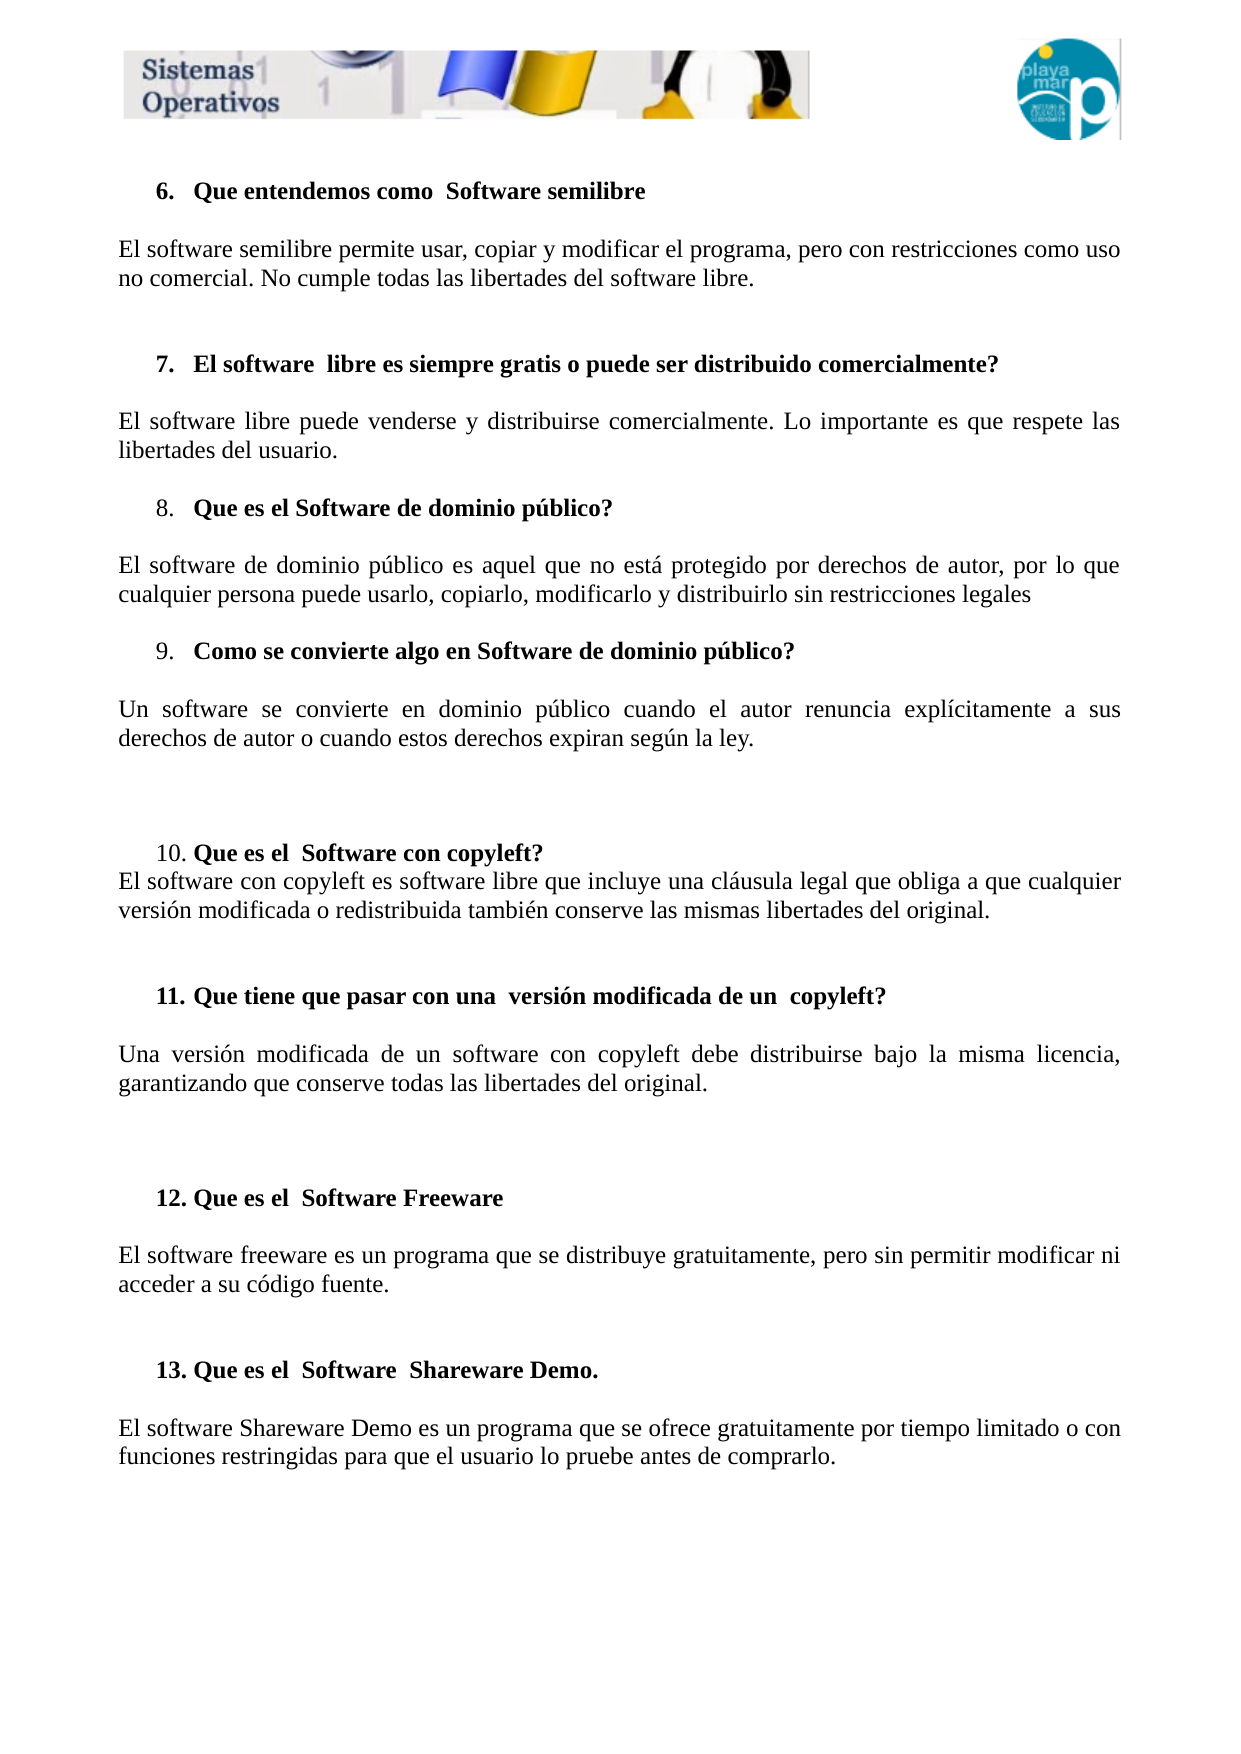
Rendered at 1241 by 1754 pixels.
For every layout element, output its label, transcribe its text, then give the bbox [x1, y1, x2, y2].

list Que es el Software Shareware Demo. [156, 1355, 1122, 1384]
text Un software se convierte en dominio público cuando el autor renuncia explícitamente a sus derechos de autor o cuando estos derechos expiran según la ley. [118, 694, 1122, 751]
list Que es el Software de dominio público? [156, 493, 1122, 521]
list Que es el Software Freeware [156, 1183, 1122, 1211]
text Una versión modificada de un software con copyleft debe distribuirse bajo la misma licencia, garantizando que conserve todas las libertades del original. [118, 1039, 1122, 1096]
list Que entendemos como Software semilibre [156, 176, 1122, 205]
text El software libre puede venderse y distribuirse comercialmente. Lo importante es que respete las libertades del usuario. [118, 406, 1122, 464]
text El software de dominio público es aquel que no está protegido por derechos de autor, por lo que cualquier persona puede usarlo, copiarlo, modificarlo y distribuirlo sin restricciones legales [118, 550, 1122, 608]
picture [1031, 105, 1064, 121]
list Que tiene que pasar con una versión modificada de un copyleft? [156, 981, 1122, 1010]
list Que es el Software con copyleft? [156, 838, 1122, 866]
text El software semilibre permite usar, copiar y modificar el programa, pero con restricciones como uso no comercial. No cumple todas las libertades del software libre. [118, 234, 1122, 291]
picture [118, 21, 1123, 140]
list El software libre es siempre gratis o puede ser distribuido comercialmente? [156, 349, 1122, 378]
text El software Shareware Demo es un programa que se ofrece gratuitamente por tiempo limitado o con funciones restringidas para que el usuario lo pruebe antes de comprarlo. [118, 1413, 1122, 1470]
text El software con copyleft es software libre que incluye una cláusula legal que obliga a que cualquier versión modificada o redistribuida también conserve las mismas libertades del original. [118, 866, 1122, 924]
text El software freeware es un programa que se distribuye gratuitamente, pero sin permitir modificar ni acceder a su código fuente. [118, 1240, 1122, 1298]
list Como se convierte algo en Software de dominio público? [156, 636, 1122, 665]
